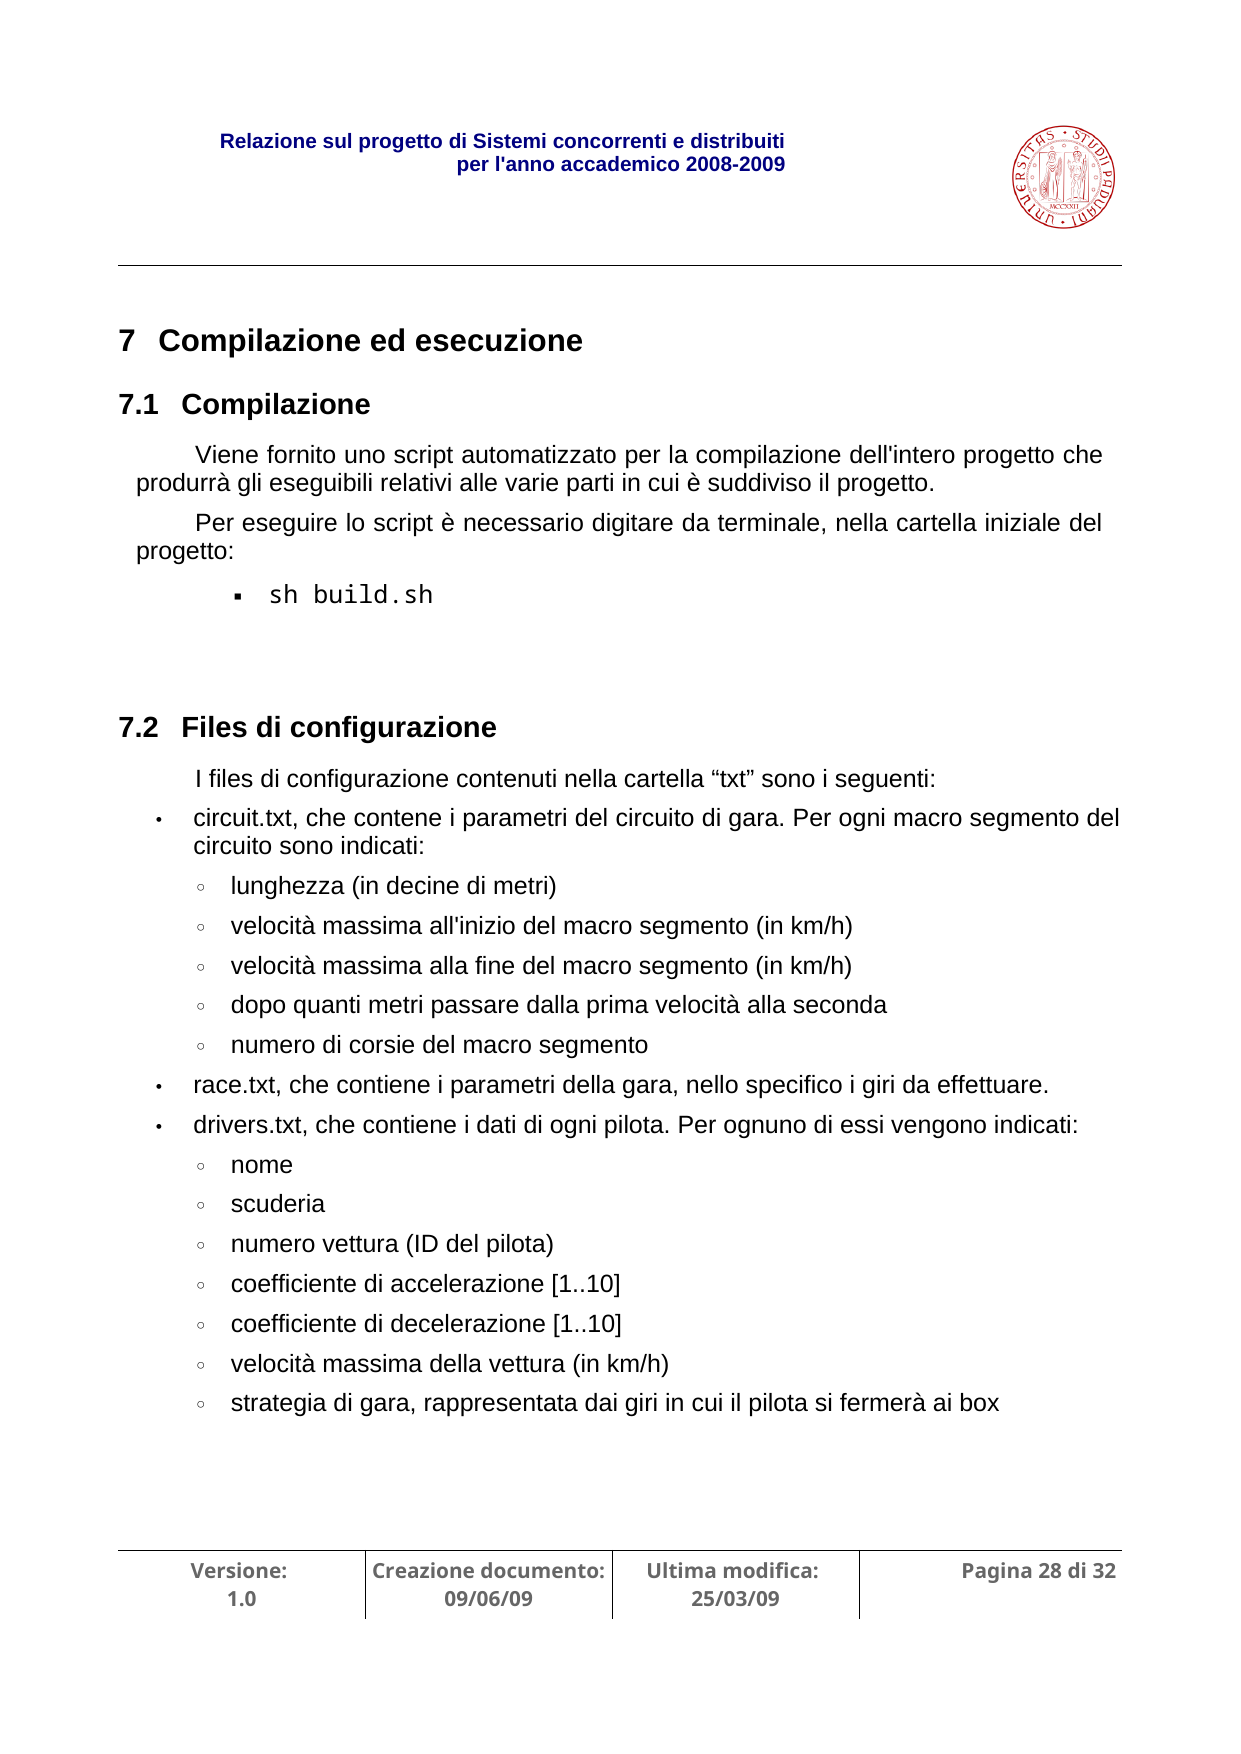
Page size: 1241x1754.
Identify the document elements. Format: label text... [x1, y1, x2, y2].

list numero di corsie del macro segmento [193, 1031, 1122, 1059]
text Per eseguire lo script è necessario digitare da terminale, nella cartella iniziale del progetto: [136, 509, 1104, 565]
list dopo quanti metri passare dalla prima velocità alla seconda [193, 991, 1122, 1019]
list velocità massima alla fine del macro segmento (in km/h) [193, 951, 1122, 979]
subtitle Files di configurazione [118, 711, 1122, 744]
subtitle Compilazione [118, 388, 1122, 421]
text Viene fornito uno script automatizzato per la compilazione dell'intero progetto che produrrà gli eseguibili relativi alle varie parti in cui è suddiviso il progetto. [136, 441, 1104, 497]
list coefficiente di accelerazione [1..10] [193, 1270, 1122, 1298]
list coefficiente di decelerazione [1..10] [193, 1309, 1122, 1337]
text I files di configurazione contenuti nella cartella “txt” sono i seguenti: [136, 764, 1104, 792]
list strategia di gara, rappresentata dai giri in cui il pilota si fermerà ai box [193, 1389, 1122, 1417]
list circuit.txt, che contene i parametri del circuito di gara. Per ogni macro segmento del circuito sono indicati: [156, 804, 1122, 860]
list race.txt, che contiene i parametri della gara, nello specifico i giri da effettuare. [156, 1071, 1122, 1099]
list lunghezza (in decine di metri) [193, 872, 1122, 900]
list velocità massima della vettura (in km/h) [193, 1349, 1122, 1377]
list numero vettura (ID del pilota) [193, 1230, 1122, 1258]
list drivers.txt, che contiene i dati di ogni pilota. Per ognuno di essi vengono indicati: [156, 1111, 1122, 1138]
list nome [193, 1150, 1122, 1178]
list scuderia [193, 1190, 1122, 1218]
list velocità massima all'inizio del macro segmento (in km/h) [193, 912, 1122, 939]
picture [1010, 123, 1117, 231]
list sh build.sh [231, 577, 1122, 611]
subtitle Compilazione ed esecuzione [118, 323, 1122, 358]
